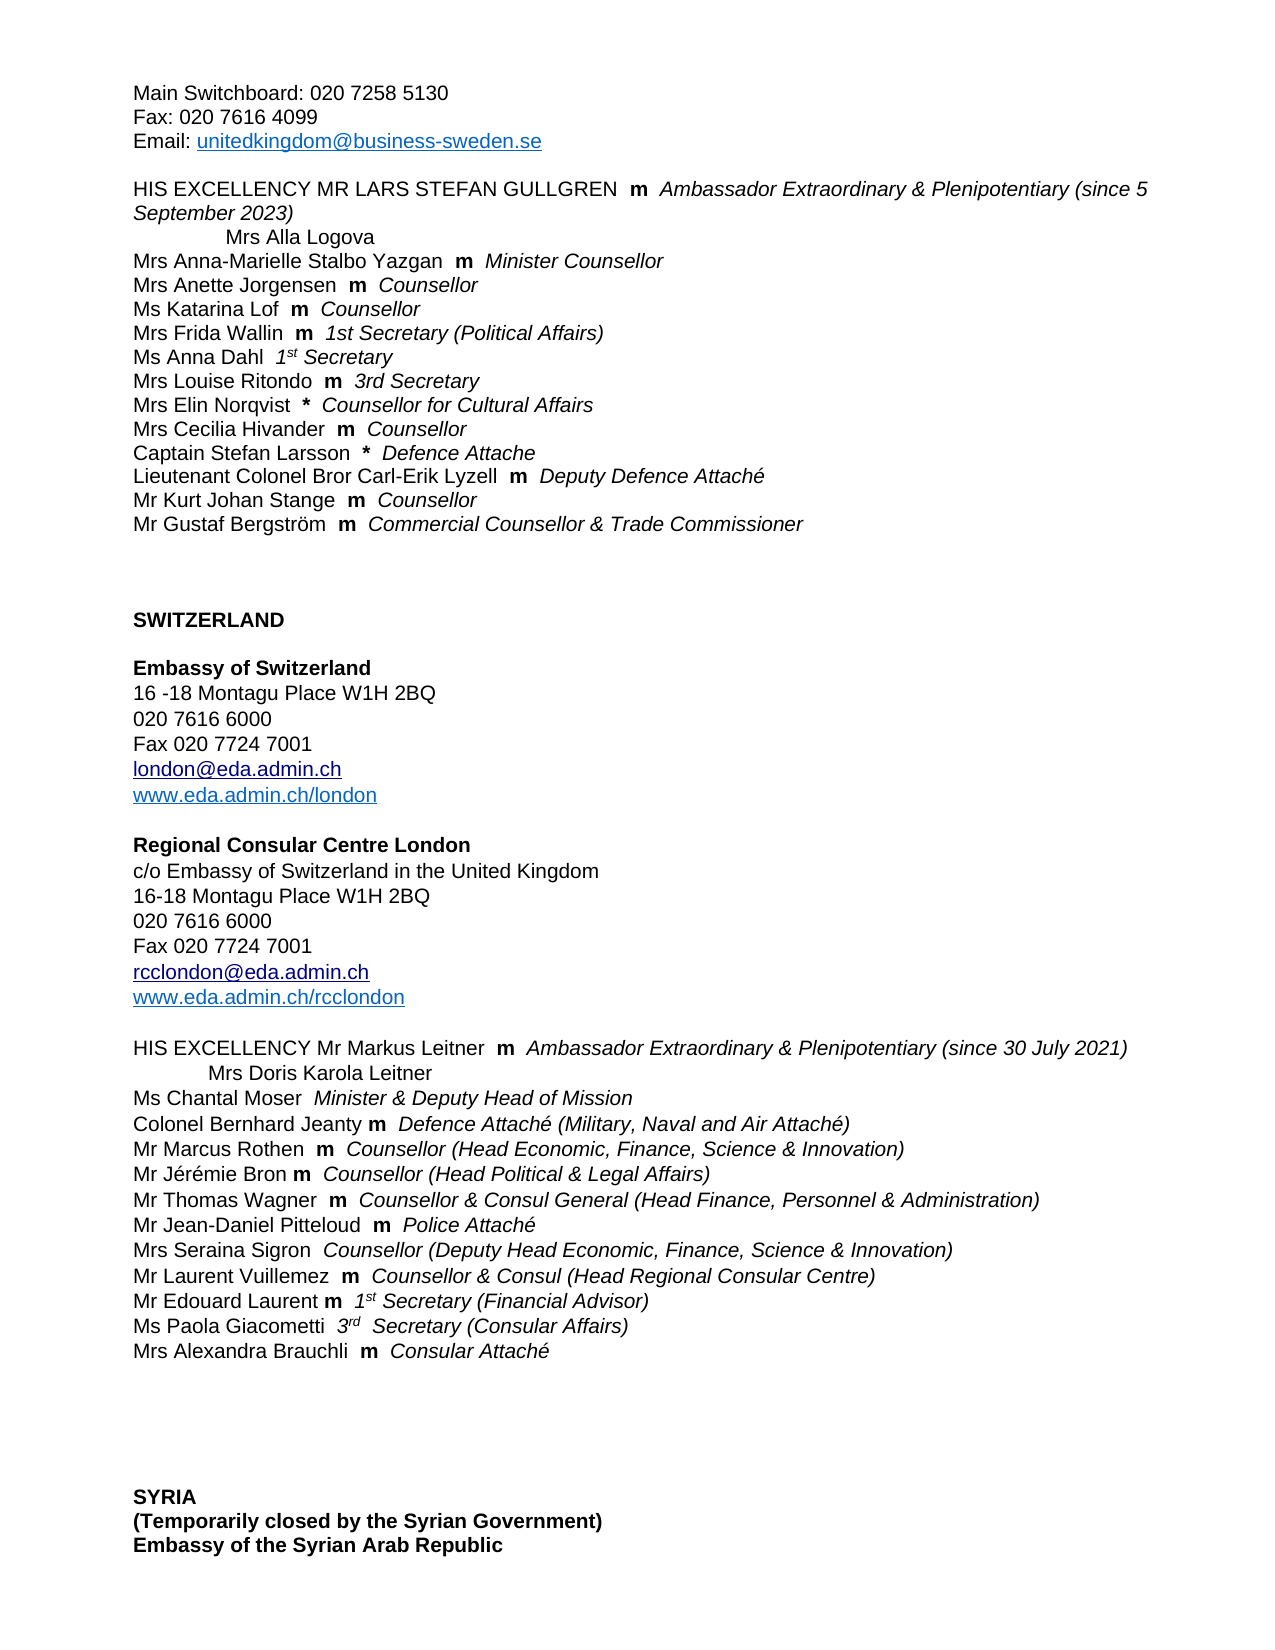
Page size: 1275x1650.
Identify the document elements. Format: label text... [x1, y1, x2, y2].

text Colonel Bernhard Jeanty m Defence Attaché (Military, Naval and Air Attaché) [133, 1112, 1181, 1136]
text Ms Paola Giacometti 3rd Secretary (Consular Affairs) [133, 1314, 1181, 1338]
text Mrs Doris Karola Leitner [133, 1061, 1181, 1085]
text Ms Anna Dahl 1st Secretary [133, 344, 1181, 368]
text Email: unitedkingdom@business-sweden.se [133, 129, 1181, 153]
subtitle SYRIA [133, 1484, 1181, 1508]
text Mrs Elin Norqvist * Counsellor for Cultural Affairs [133, 392, 1181, 416]
text Mrs Anette Jorgensen m Counsellor [133, 273, 1181, 297]
text Mrs Seraina Sigron Counsellor (Deputy Head Economic, Finance, Science & Innovation) [133, 1238, 1181, 1262]
text Mrs Cecilia Hivander m Counsellor [133, 416, 1181, 440]
text Mr Gustaf Bergström m Commercial Counsellor & Trade Commissioner [133, 512, 1181, 536]
text Mr Kurt Johan Stange m Counsellor [133, 488, 1181, 512]
text Mr Jean-Daniel Pitteloud m Police Attaché [133, 1213, 1181, 1237]
text Ms Chantal Moser Minister & Deputy Head of Mission [133, 1086, 1181, 1110]
text Fax: 020 7616 4099 [133, 105, 1181, 129]
text Mrs Louise Ritondo m 3rd Secretary [133, 368, 1181, 392]
text Fax 020 7724 7001 [133, 732, 1181, 756]
text SWITZERLAND [133, 608, 1181, 632]
text Mrs Alla Logova [133, 225, 1181, 249]
text Embassy of Switzerland [133, 656, 1181, 680]
text 020 7616 6000 [133, 909, 1181, 933]
text (Temporarily closed by the Syrian Government) [133, 1508, 1181, 1532]
text Lieutenant Colonel Bror Carl-Erik Lyzell m Deputy Defence Attaché [133, 464, 1181, 488]
text Mr Jérémie Bron m Counsellor (Head Political & Legal Affairs) [133, 1162, 1181, 1186]
text Mr Marcus Rothen m Counsellor (Head Economic, Finance, Science & Innovation) [133, 1137, 1181, 1161]
text c/o Embassy of Switzerland in the United Kingdom [133, 858, 1181, 882]
text HIS EXCELLENCY Mr Markus Leitner m Ambassador Extraordinary & Plenipotentiary (since 30 July 2021) [133, 1036, 1181, 1059]
text Mr Laurent Vuillemez m Counsellor & Consul (Head Regional Consular Centre) [133, 1263, 1181, 1287]
text www.eda.admin.ch/rcclondon [133, 985, 1181, 1009]
text Fax 020 7724 7001 [133, 934, 1181, 958]
text Mrs Frida Wallin m 1st Secretary (Political Affairs) [133, 321, 1181, 344]
text Captain Stefan Larsson * Defence Attache [133, 440, 1181, 464]
text Ms Katarina Lof m Counsellor [133, 297, 1181, 321]
text Mr Edouard Laurent m 1st Secretary (Financial Advisor) [133, 1289, 1181, 1313]
text Mrs Anna-Marielle Stalbo Yazgan m Minister Counsellor [133, 249, 1181, 273]
text london@eda.admin.ch [133, 757, 1181, 781]
text Regional Consular Centre London [133, 833, 1181, 857]
text Main Switchboard: 020 7258 5130 [133, 81, 1181, 105]
text Mrs Alexandra Brauchli m Consular Attaché [133, 1339, 1181, 1363]
text 020 7616 6000 [133, 707, 1181, 731]
text Mr Thomas Wagner m Counsellor & Consul General (Head Finance, Personnel & Administration) [133, 1187, 1181, 1211]
text Embassy of the Syrian Arab Republic [133, 1532, 1181, 1556]
text www.eda.admin.ch/london [133, 782, 1181, 806]
text 16 -18 Montagu Place W1H 2BQ [133, 681, 1181, 705]
text 16-18 Montagu Place W1H 2BQ [133, 884, 1181, 908]
text rcclondon@eda.admin.ch [133, 960, 1181, 984]
text HIS EXCELLENCY MR LARS STEFAN GULLGREN m Ambassador Extraordinary & Plenipotentiary (since 5 September 2023) [133, 177, 1181, 225]
